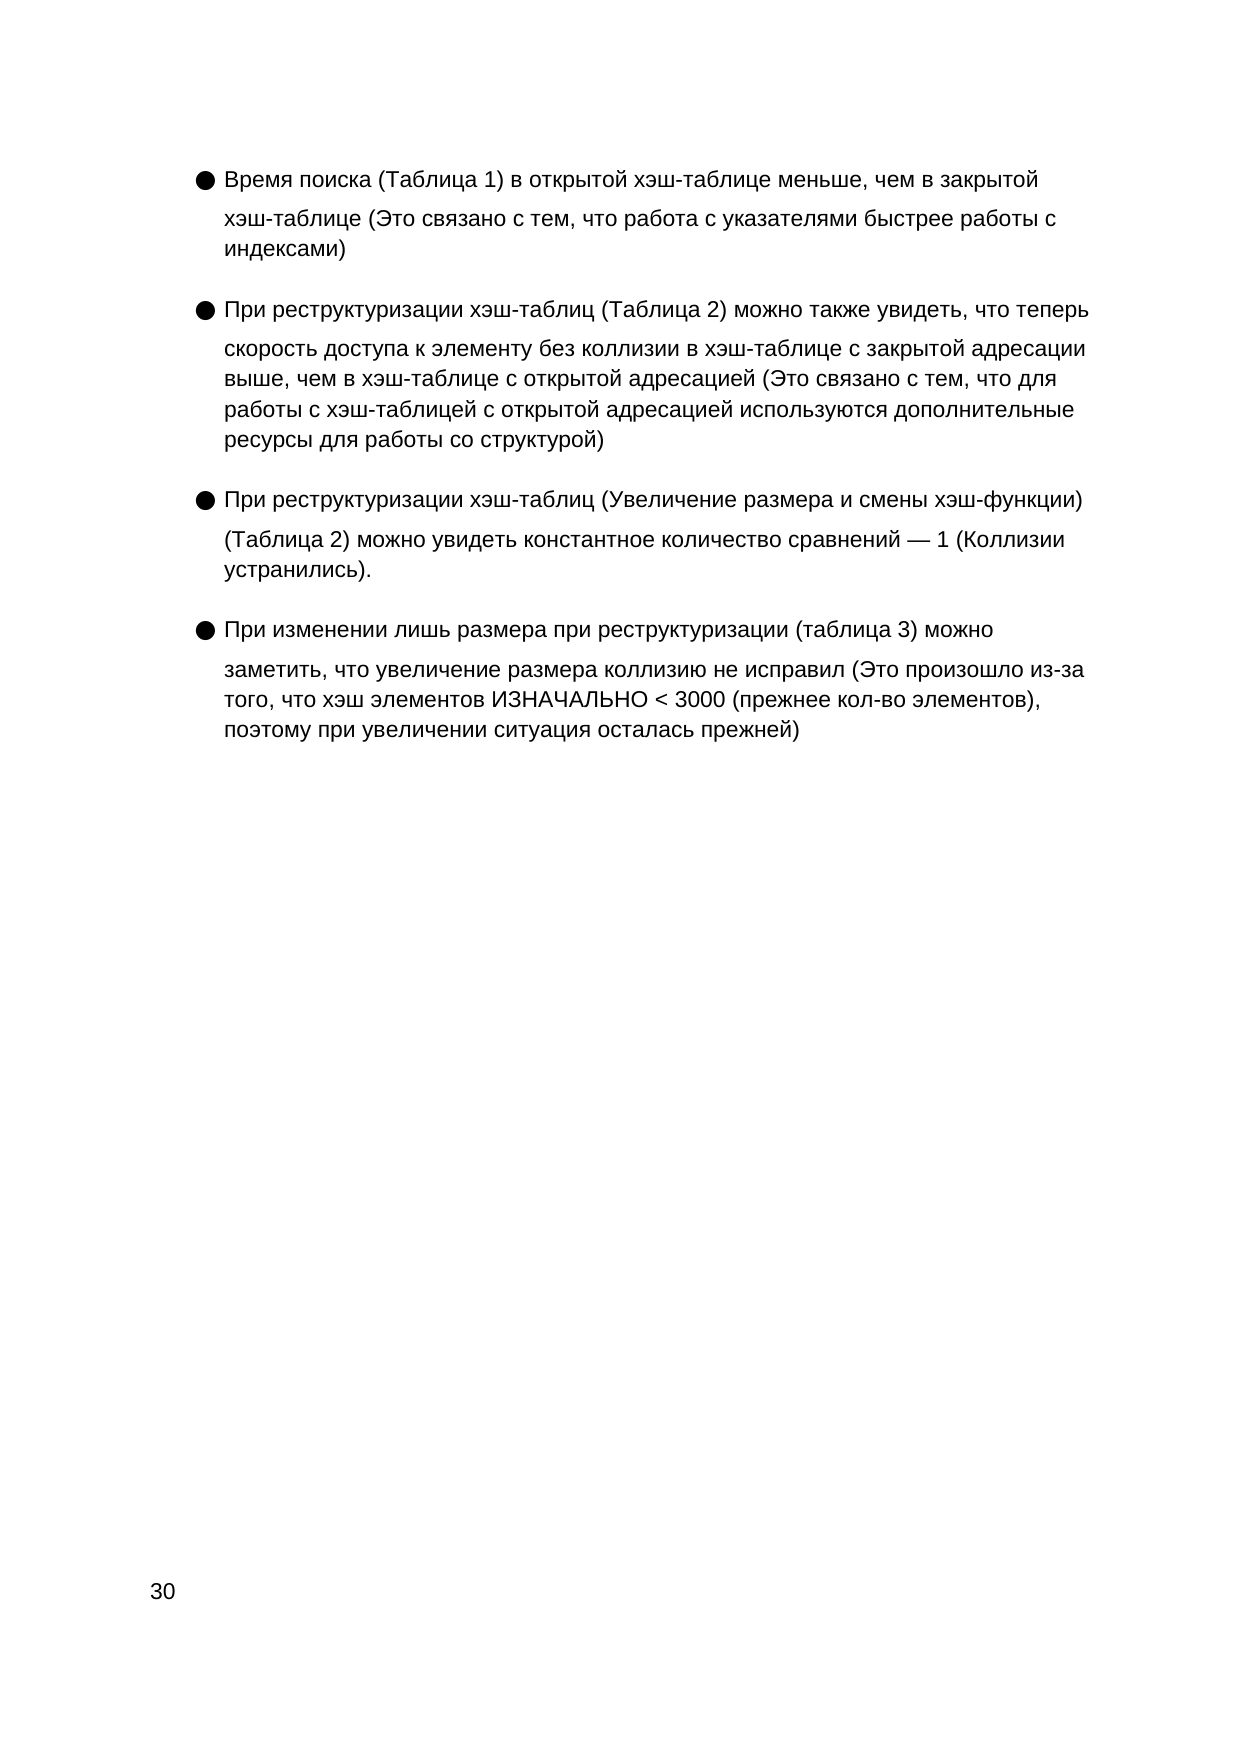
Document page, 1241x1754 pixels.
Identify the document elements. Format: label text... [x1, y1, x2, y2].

list При изменении лишь размера при реструктуризации (таблица 3) можно заметить, что увеличение размера коллизию не исправил (Это произошло из-за того, что хэш элементов ИЗНАЧАЛЬНО < 3000 (прежнее кол-во элементов), поэтому при увеличении ситуация осталась прежней) [194, 601, 1090, 743]
list При реструктуризации хэш-таблиц (Таблица 2) можно также увидеть, что теперь скорость доступа к элементу без коллизии в хэш-таблице с закрытой адресации выше, чем в хэш-таблице с открытой адресацией (Это связано с тем, что для работы с хэш-таблицей с открытой адресацией используются дополнительные ресурсы для работы со структурой) [194, 280, 1090, 452]
list При реструктуризации хэш-таблиц (Увеличение размера и смены хэш-функции) (Таблица 2) можно увидеть константное количество сравнений — 1 (Коллизии устранились). [194, 471, 1090, 582]
list Время поиска (Таблица 1) в открытой хэш-таблице меньше, чем в закрытой хэш-таблице (Это связано с тем, что работа с указателями быстрее работы с индексами) [194, 150, 1090, 262]
